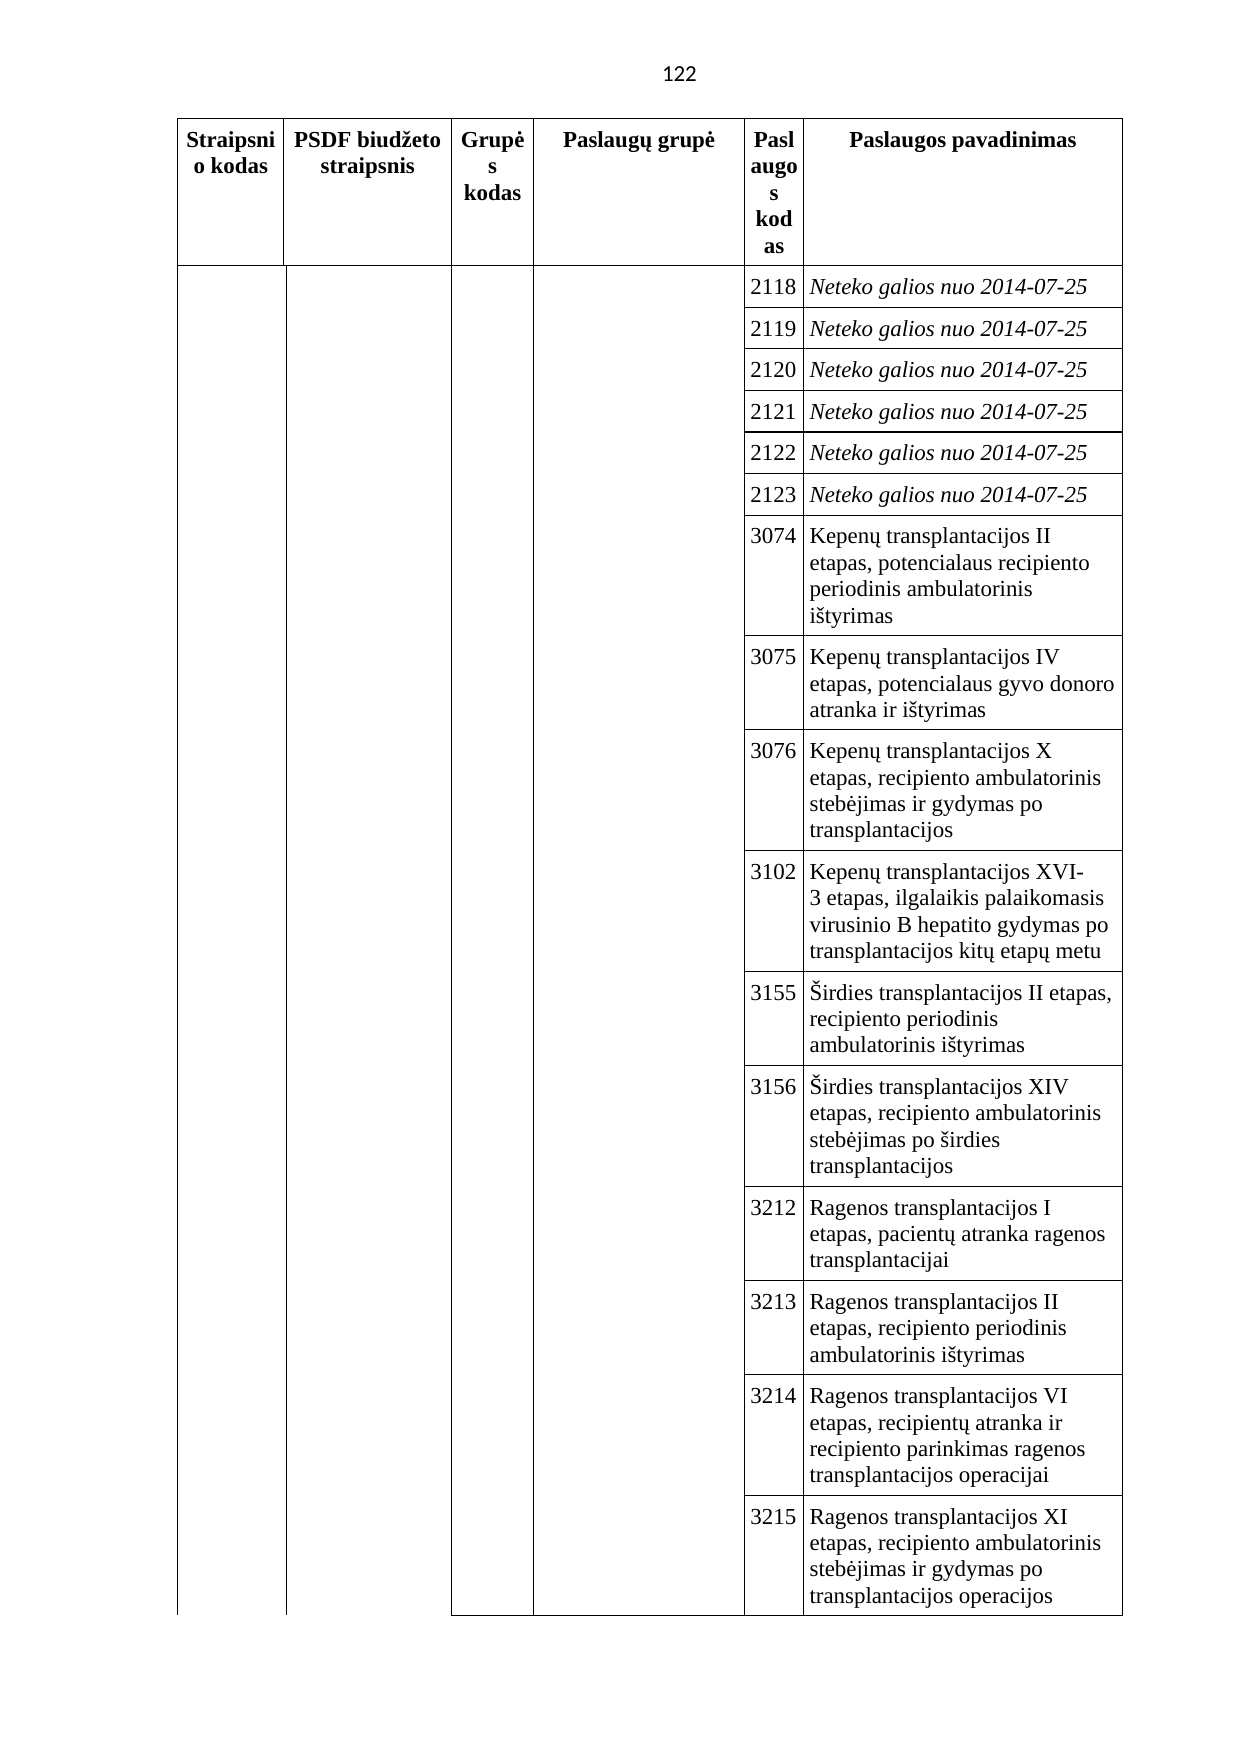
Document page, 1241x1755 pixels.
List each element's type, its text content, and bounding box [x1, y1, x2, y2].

table_cell [178, 1280, 286, 1374]
table_cell Neteko galios nuo 2014-07-25 [804, 349, 1122, 390]
table_cell [287, 850, 451, 971]
table_cell Neteko galios nuo 2014-07-25 [804, 391, 1122, 431]
table_cell [178, 850, 286, 971]
table_cell Širdies transplantacijos XIV etapas, recipiento ambulatorinis stebėjimas po širdies transplantacijos [804, 1066, 1122, 1186]
table_cell 3212 [745, 1187, 803, 1280]
table_cell [534, 971, 744, 1065]
table_cell Ragenos transplantacijos II etapas, recipiento periodinis ambulatorinis ištyrimas [804, 1281, 1122, 1374]
table_cell Ragenos transplantacijos XI etapas, recipiento ambulatorinis stebėjimas ir gydymas po transplantacijos operacijos [804, 1496, 1122, 1615]
table_cell [534, 1065, 744, 1615]
table_cell Ragenos transplantacijos VI etapas, recipientų atranka ir recipiento parinkimas ragenos transplantacijos operacijai [804, 1375, 1122, 1495]
table_cell Neteko galios nuo 2014-07-25 [804, 433, 1122, 473]
table_cell [178, 473, 286, 514]
table_cell [452, 266, 533, 307]
table_cell 2122 [745, 433, 803, 473]
table_cell 3156 [745, 1066, 803, 1186]
table_cell [287, 515, 451, 635]
table_cell 3215 [745, 1496, 803, 1615]
table_cell Neteko galios nuo 2014-07-25 [804, 308, 1122, 348]
table_cell [534, 307, 744, 348]
table_cell [452, 515, 533, 635]
table_cell Neteko galios nuo 2014-07-25 [804, 474, 1122, 514]
table_cell Kepenų transplantacijos IV etapas, potencialaus gyvo donoro atranka ir ištyrimas [804, 636, 1122, 729]
table_cell [287, 473, 451, 514]
table_cell [287, 348, 451, 390]
table_cell [534, 473, 744, 514]
table_cell [287, 1186, 451, 1280]
table_cell 2120 [745, 349, 803, 390]
table_cell [452, 850, 533, 971]
table_cell [287, 266, 451, 307]
table_cell [534, 431, 744, 473]
table_cell [287, 1065, 451, 1186]
table_cell [287, 1374, 451, 1495]
table_cell [178, 971, 286, 1065]
table_cell [178, 515, 286, 635]
table_cell 2119 [745, 308, 803, 348]
table_cell Kepenų transplantacijos X etapas, recipiento ambulatorinis stebėjimas ir gydymas po transplantacijos [804, 730, 1122, 850]
table_cell 3076 [745, 730, 803, 850]
table_cell [452, 1065, 533, 1615]
table_cell Ragenos transplantacijos I etapas, pacientų atranka ragenos transplantacijai [804, 1187, 1122, 1280]
table_cell [178, 307, 286, 348]
table_cell [534, 850, 744, 971]
table_cell 3213 [745, 1281, 803, 1374]
table_header Grupės kodas [452, 119, 533, 265]
table_cell [452, 729, 533, 850]
table_cell [178, 1065, 286, 1186]
table_cell [178, 635, 286, 729]
table_cell [287, 390, 451, 431]
table_cell [452, 307, 533, 348]
table_cell [287, 635, 451, 729]
table_cell 2118 [745, 266, 803, 307]
table_cell [178, 1186, 286, 1280]
table_cell [178, 1495, 286, 1615]
table_header Paslaugos kodas [745, 119, 803, 265]
table_cell Neteko galios nuo 2014-07-25 [804, 266, 1122, 307]
table_cell 3102 [745, 851, 803, 971]
table_cell Kepenų transplantacijos II etapas, potencialaus recipiento periodinis ambulatorinis ištyrimas [804, 516, 1122, 635]
table_cell [287, 1495, 451, 1615]
table_cell [534, 729, 744, 850]
table_header Paslaugų grupė [534, 119, 744, 265]
table_cell [178, 431, 286, 473]
table_cell [534, 390, 744, 431]
table_cell [452, 635, 533, 729]
table_header PSDF biudžeto straipsnis [284, 119, 451, 265]
table_header Straipsnio kodas [178, 119, 283, 265]
table_cell [287, 307, 451, 348]
table_cell [534, 348, 744, 390]
table_cell [178, 390, 286, 431]
table_cell [178, 266, 286, 307]
table_cell [452, 390, 533, 431]
table_cell 3075 [745, 636, 803, 729]
table_cell [287, 431, 451, 473]
table_cell [534, 515, 744, 635]
table_cell [287, 971, 451, 1065]
table_cell 3155 [745, 972, 803, 1065]
table_cell 3074 [745, 516, 803, 635]
table_cell 2123 [745, 474, 803, 514]
table_cell [287, 729, 451, 850]
table_cell [178, 348, 286, 390]
table_cell [452, 971, 533, 1065]
table_cell [178, 1374, 286, 1495]
table_cell 2121 [745, 391, 803, 431]
table_cell [452, 473, 533, 514]
table_cell [287, 1280, 451, 1374]
table_cell [534, 266, 744, 307]
table_cell 3214 [745, 1375, 803, 1495]
table_cell [452, 431, 533, 473]
table_header Paslaugos pavadinimas [804, 119, 1122, 265]
table_cell [534, 635, 744, 729]
table_cell [452, 348, 533, 390]
table_cell Širdies transplantacijos II etapas, recipiento periodinis ambulatorinis ištyrimas [804, 972, 1122, 1065]
table_cell Kepenų transplantacijos XVI-3 etapas, ilgalaikis palaikomasis virusinio B hepatito gydymas po transplantacijos kitų etapų metu [804, 851, 1122, 971]
table_cell [178, 729, 286, 850]
